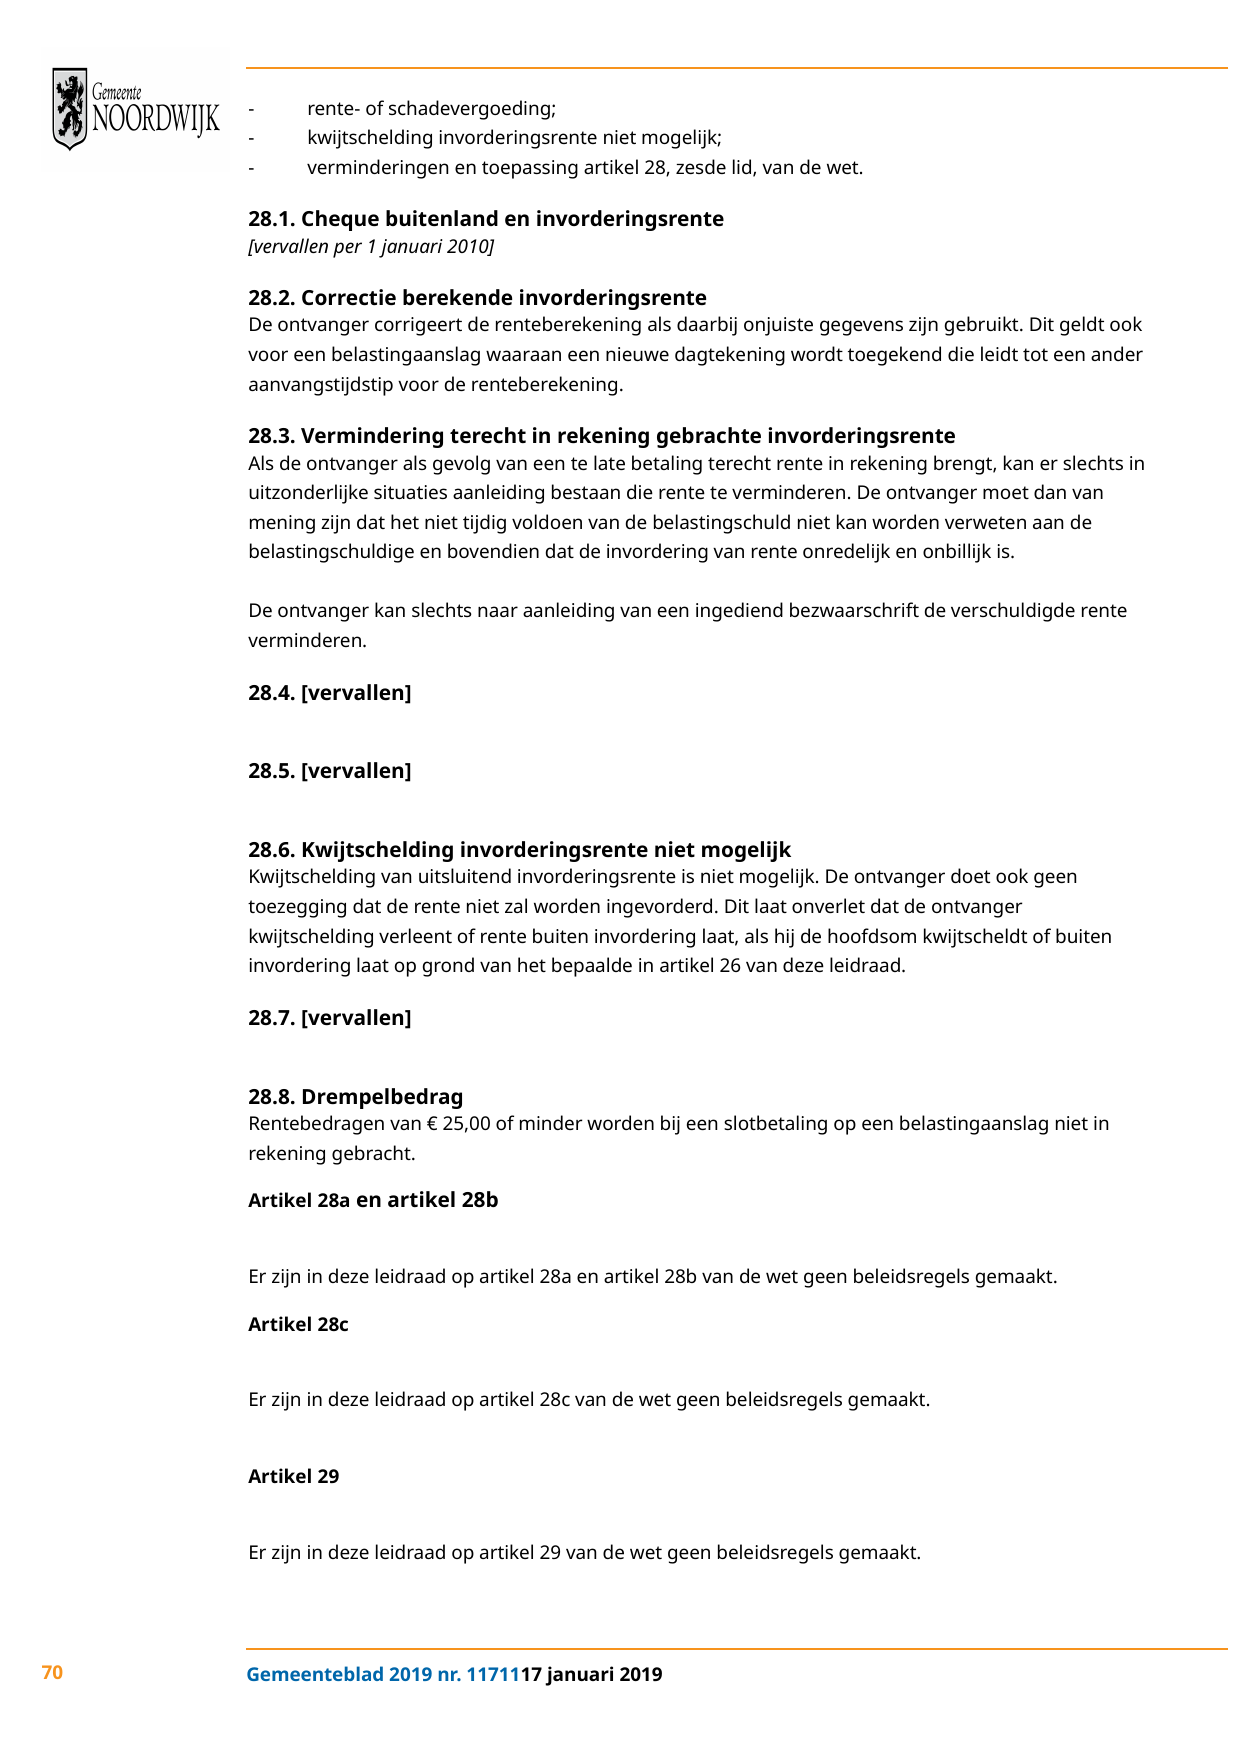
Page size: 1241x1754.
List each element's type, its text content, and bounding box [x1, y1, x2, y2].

text 28.7. [vervallen] [248, 1003, 1152, 1031]
text Artikel 28c [248, 1309, 1152, 1337]
text [vervallen per 1 januari 2010] [248, 233, 1152, 258]
text Als de ontvanger als gevolg van een te late betaling terecht rente in rekening brengt, kan er slechts in uitzonderlijke situaties aanleiding bestaan die rente te verminderen. De ontvanger moet dan van mening zijn dat het niet tijdig voldoen van de belastingschuld niet kan worden verweten aan de belastingschuldige en bovendien dat de invordering van rente onredelijk en onbillijk is. [248, 450, 1152, 564]
text 28.1. Cheque buitenland en invorderingsrente [248, 204, 1152, 233]
text 28.4. [vervallen] [248, 678, 1152, 706]
text De ontvanger corrigeert de renteberekening als daarbij onjuiste gegevens zijn gebruikt. Dit geldt ook voor een belastingaanslag waaraan een nieuwe dagtekening wordt toegekend die leidt tot een ander aanvangstijdstip voor de renteberekening. [248, 312, 1152, 397]
text 28.8. Drempelbedrag [248, 1082, 1152, 1110]
list verminderingen en toepassing artikel 28, zesde lid, van de wet. [248, 154, 1152, 180]
text 28.3. Vermindering terecht in rekening gebrachte invorderingsrente [248, 421, 1152, 450]
text De ontvanger kan slechts naar aanleiding van een ingediend bezwaarschrift de verschuldigde rente verminderen. [248, 598, 1152, 653]
picture [41, 47, 231, 172]
text 28.5. [vervallen] [248, 756, 1152, 785]
text 28.2. Correctie berekende invorderingsrente [248, 283, 1152, 312]
text Er zijn in deze leidraad op artikel 28a en artikel 28b van de wet geen beleidsregels gemaakt. [248, 1263, 1152, 1289]
text Kwijtschelding van uitsluitend invorderingsrente is niet mogelijk. De ontvanger doet ook geen toezegging dat de rente niet zal worden ingevorderd. Dit laat onverlet dat de ontvanger kwijtschelding verleent of rente buiten invordering laat, als hij de hoofdsom kwijtscheldt of buiten invordering laat op grond van het bepaalde in artikel 26 van deze leidraad. [248, 864, 1152, 978]
text Artikel 29 [248, 1462, 1152, 1490]
text Artikel 28a en artikel 28b [248, 1185, 1152, 1214]
text 28.6. Kwijtschelding invorderingsrente niet mogelijk [248, 835, 1152, 864]
text Rentebedragen van € 25,00 of minder worden bij een slotbetaling op een belastingaanslag niet in rekening gebracht. [248, 1110, 1152, 1166]
text Er zijn in deze leidraad op artikel 29 van de wet geen beleidsregels gemaakt. [248, 1539, 1152, 1565]
list rente- of schadevergoeding; [248, 95, 1152, 121]
list kwijtschelding invorderingsrente niet mogelijk; [248, 124, 1152, 150]
text Er zijn in deze leidraad op artikel 28c van de wet geen beleidsregels gemaakt. [248, 1386, 1152, 1412]
